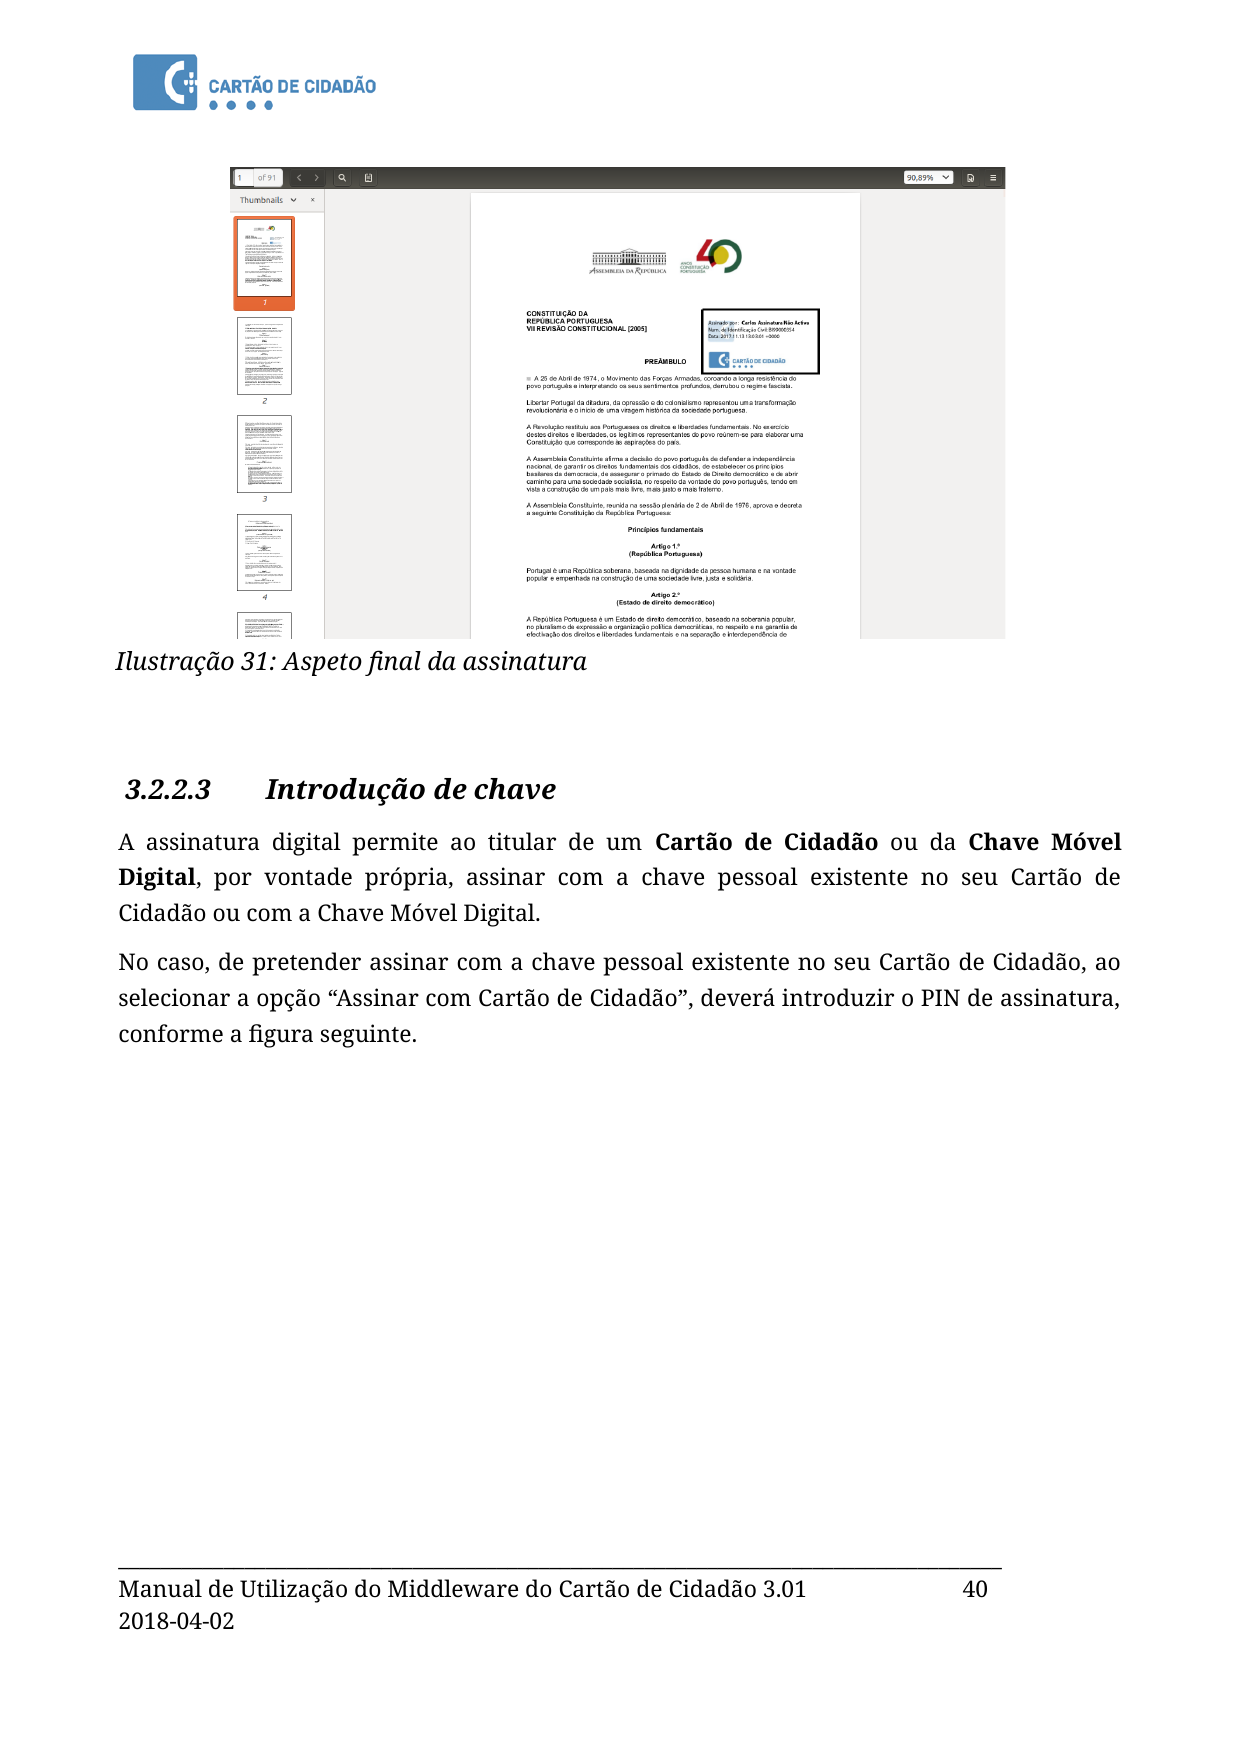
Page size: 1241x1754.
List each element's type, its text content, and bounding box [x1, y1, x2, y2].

picture [130, 47, 423, 118]
text A assinatura digital permite ao titular de um Cartão de Cidadão ou da Chave Móvel Digital, por vontade própria, assinar com a chave pessoal existente no seu Cartão de Cidadão ou com a Chave Móvel Digital. [118, 825, 1122, 928]
text No caso, de pretender assinar com a chave pessoal existente no seu Cartão de Cidadão, ao selecionar a opção “Assinar com Cartão de Cidadão”, deverá introduzir o PIN de assinatura, conforme a figura seguinte. [118, 946, 1122, 1049]
subtitle Introdução de chave [118, 769, 1122, 807]
picture [230, 167, 1006, 639]
text Ilustração 31: Aspeto final da assinatura [115, 639, 1120, 678]
